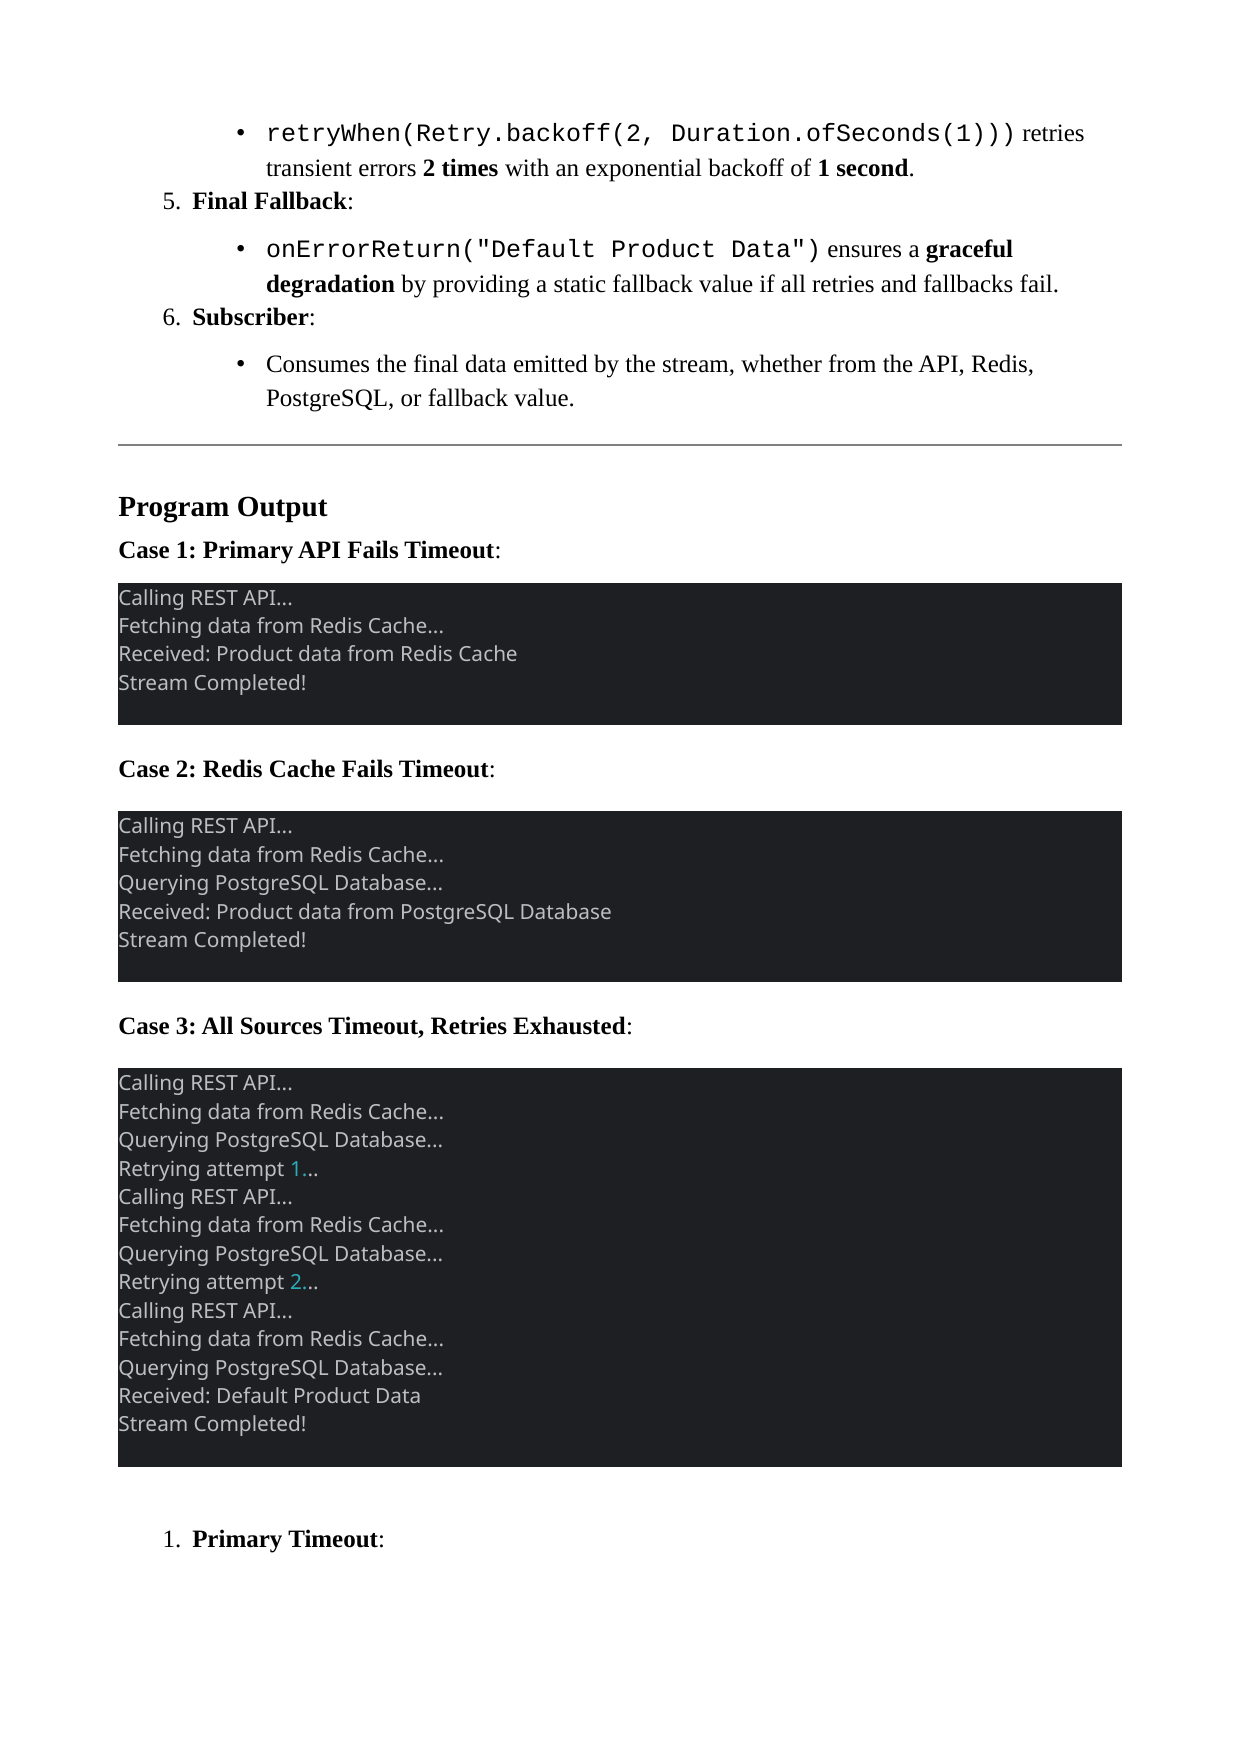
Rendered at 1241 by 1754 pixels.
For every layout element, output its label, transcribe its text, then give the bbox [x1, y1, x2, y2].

text Calling REST API... Fetching data from Redis Cache... Querying PostgreSQL Database... Received: Product data from PostgreSQL Database Stream Completed! [118, 811, 1122, 982]
list Consumes the final data emitted by the stream, whether from the API, Redis, PostgreSQL, or fallback value. [236, 349, 1122, 411]
text Case 3: All Sources Timeout, Retries Exhausted: [118, 1011, 1122, 1039]
list Subscriber: [162, 302, 1122, 331]
text Case 2: Redis Cache Fails Timeout: [118, 754, 1122, 783]
list retryWhen(Retry.backoff(2, Duration.ofSeconds(1))) retries transient errors 2 times with an exponential backoff of 1 second. [236, 118, 1122, 182]
list onErrorReturn("Default Product Data") ensures a graceful degradation by providing a static fallback value if all retries and fallbacks fail. [236, 234, 1122, 298]
text Calling REST API... Fetching data from Redis Cache... Querying PostgreSQL Database... Retrying attempt 1... Calling REST API... Fetching data from Redis Cache... Querying PostgreSQL Database... Retrying attempt 2... Calling REST API... Fetching data from Redis Cache... Querying PostgreSQL Database... Received: Default Product Data Stream Completed! [118, 1068, 1122, 1467]
subtitle Program Output [118, 489, 1122, 523]
list Primary Timeout: [162, 1524, 1122, 1553]
text Case 1: Primary API Fails Timeout: [118, 535, 1122, 564]
text Calling REST API... Fetching data from Redis Cache... Received: Product data from Redis Cache Stream Completed! [118, 583, 1122, 725]
list Final Fallback: [162, 186, 1122, 215]
